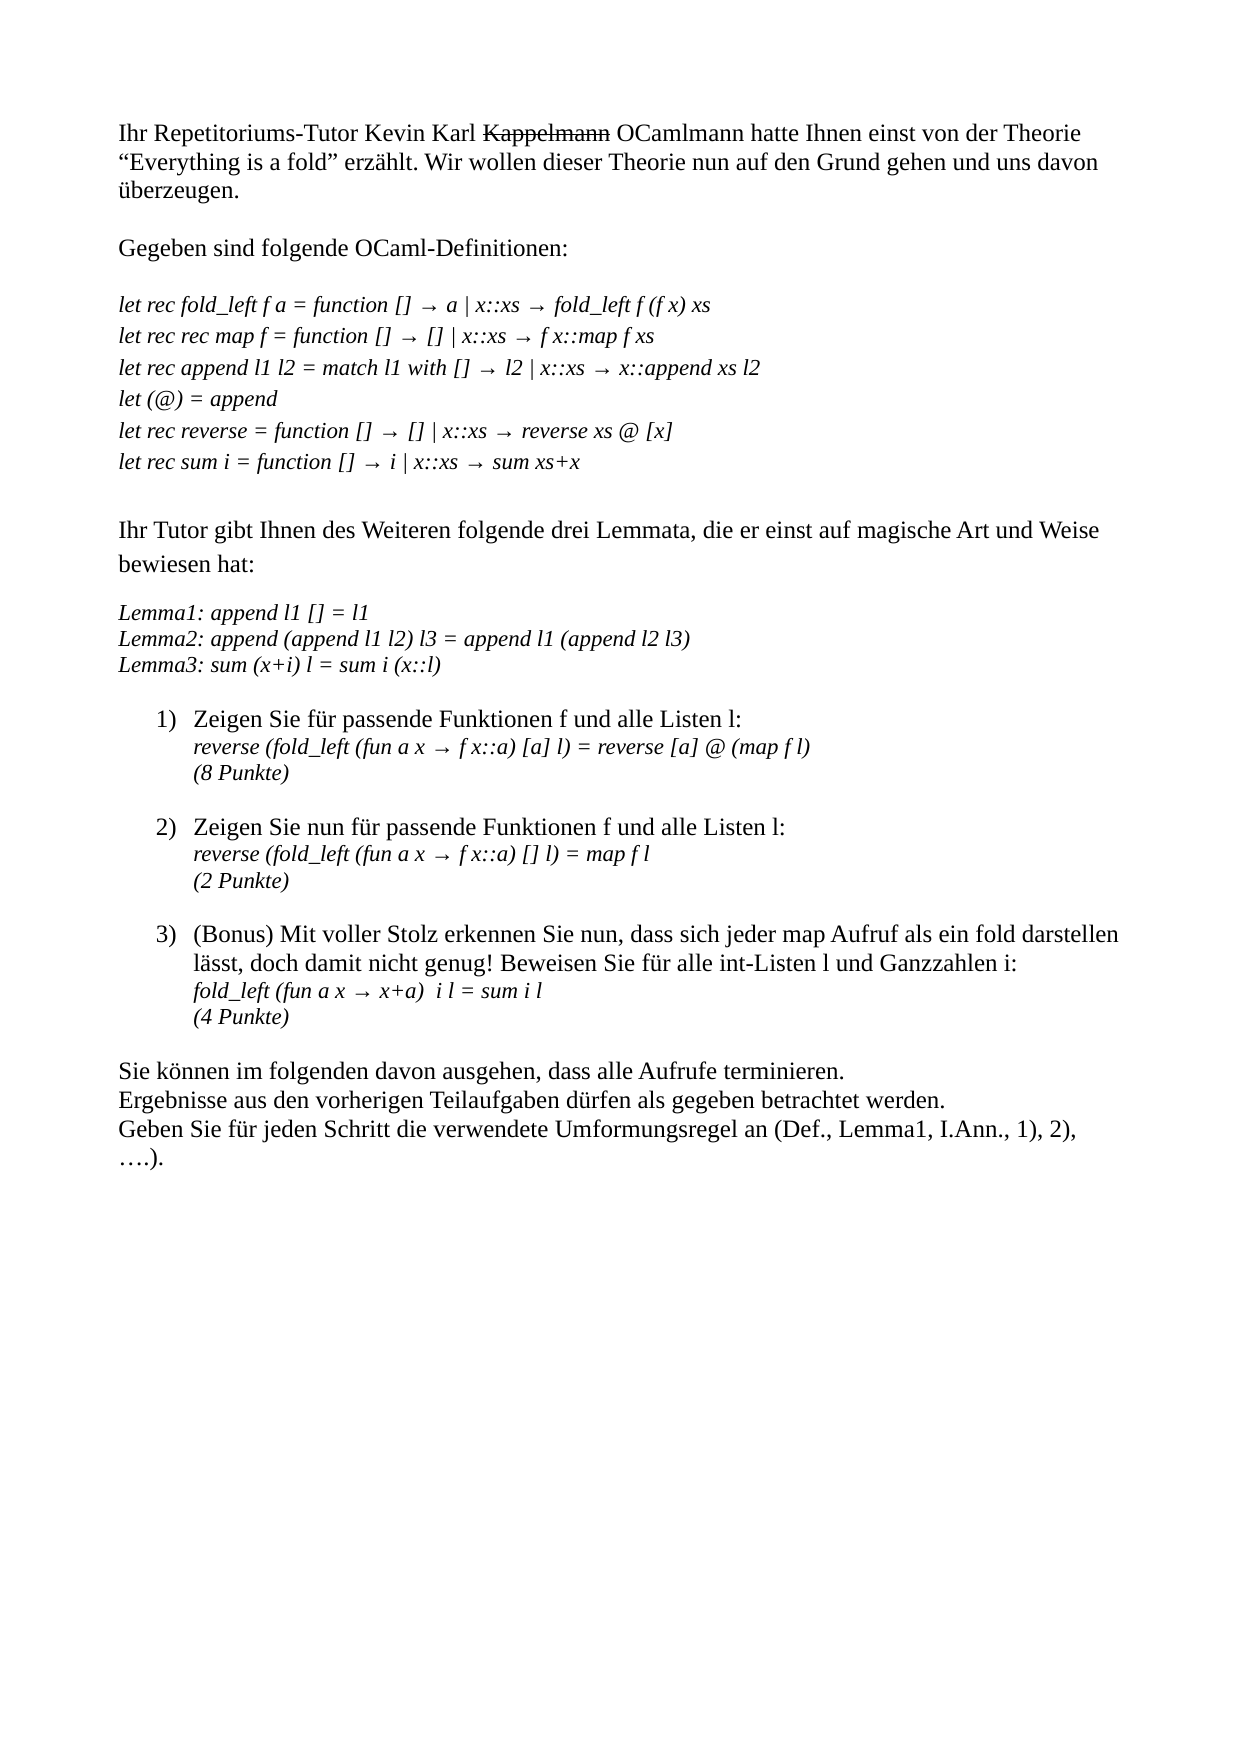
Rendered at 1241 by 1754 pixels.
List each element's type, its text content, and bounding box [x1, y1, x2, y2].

list fold_left (fun a x → x+a) i l = sum i l (4 Punkte) [156, 977, 1122, 1056]
list reverse (fold_left (fun a x → f x::a) [a] l) = reverse [a] @ (map f l) (8 Punkte) [156, 733, 1122, 812]
text Sie können im folgenden davon ausgehen, dass alle Aufrufe terminieren. Ergebnisse aus den vorherigen Teilaufgaben dürfen als gegeben betrachtet werden. [118, 1056, 1122, 1114]
list (Bonus) Mit voller Stolz erkennen Sie nun, dass sich jeder map Aufruf als ein fold darstellen lässt, doch damit nicht genug! Beweisen Sie für alle int-Listen l und Ganzzahlen i: [156, 919, 1122, 977]
text Ihr Repetitoriums-Tutor Kevin Karl Kappelmann OCamlmann hatte Ihnen einst von der Theorie “Everything is a fold” erzählt. Wir wollen dieser Theorie nun auf den Grund gehen und uns davon überzeugen. Gegeben sind folgende OCaml-Definitionen: [118, 118, 1122, 262]
list Zeigen Sie nun für passende Funktionen f und alle Listen l: [156, 812, 1122, 841]
text Geben Sie für jeden Schritt die verwendete Umformungsregel an (Def., Lemma1, I.Ann., 1), 2),….). [118, 1114, 1122, 1171]
list reverse (fold_left (fun a x → f x::a) [] l) = map f l (2 Punkte) [156, 841, 1122, 919]
list Zeigen Sie für passende Funktionen f und alle Listen l: [156, 704, 1122, 733]
text Lemma1: append l1 [] = l1 Lemma2: append (append l1 l2) l3 = append l1 (append l2 l3) Lemma3: sum (x+i) l = sum i (x::l) [118, 598, 1122, 678]
text let rec fold_left f a = function [] → a | x::xs → fold_left f (f x) xs let rec rec map f = function [] → [] | x::xs → f x::map f xs let rec append l1 l2 = match l1 with [] → l2 | x::xs → x::append xs l2 let (@) = append let rec reverse = function [] → [] | x::xs → reverse xs @ [x] let rec sum i = function [] → i | x::xs → sum xs+x Ihr Tutor gibt Ihnen des Weiteren folgende drei Lemmata, die er einst auf magische Art und Weise bewiesen hat: [118, 291, 1122, 578]
